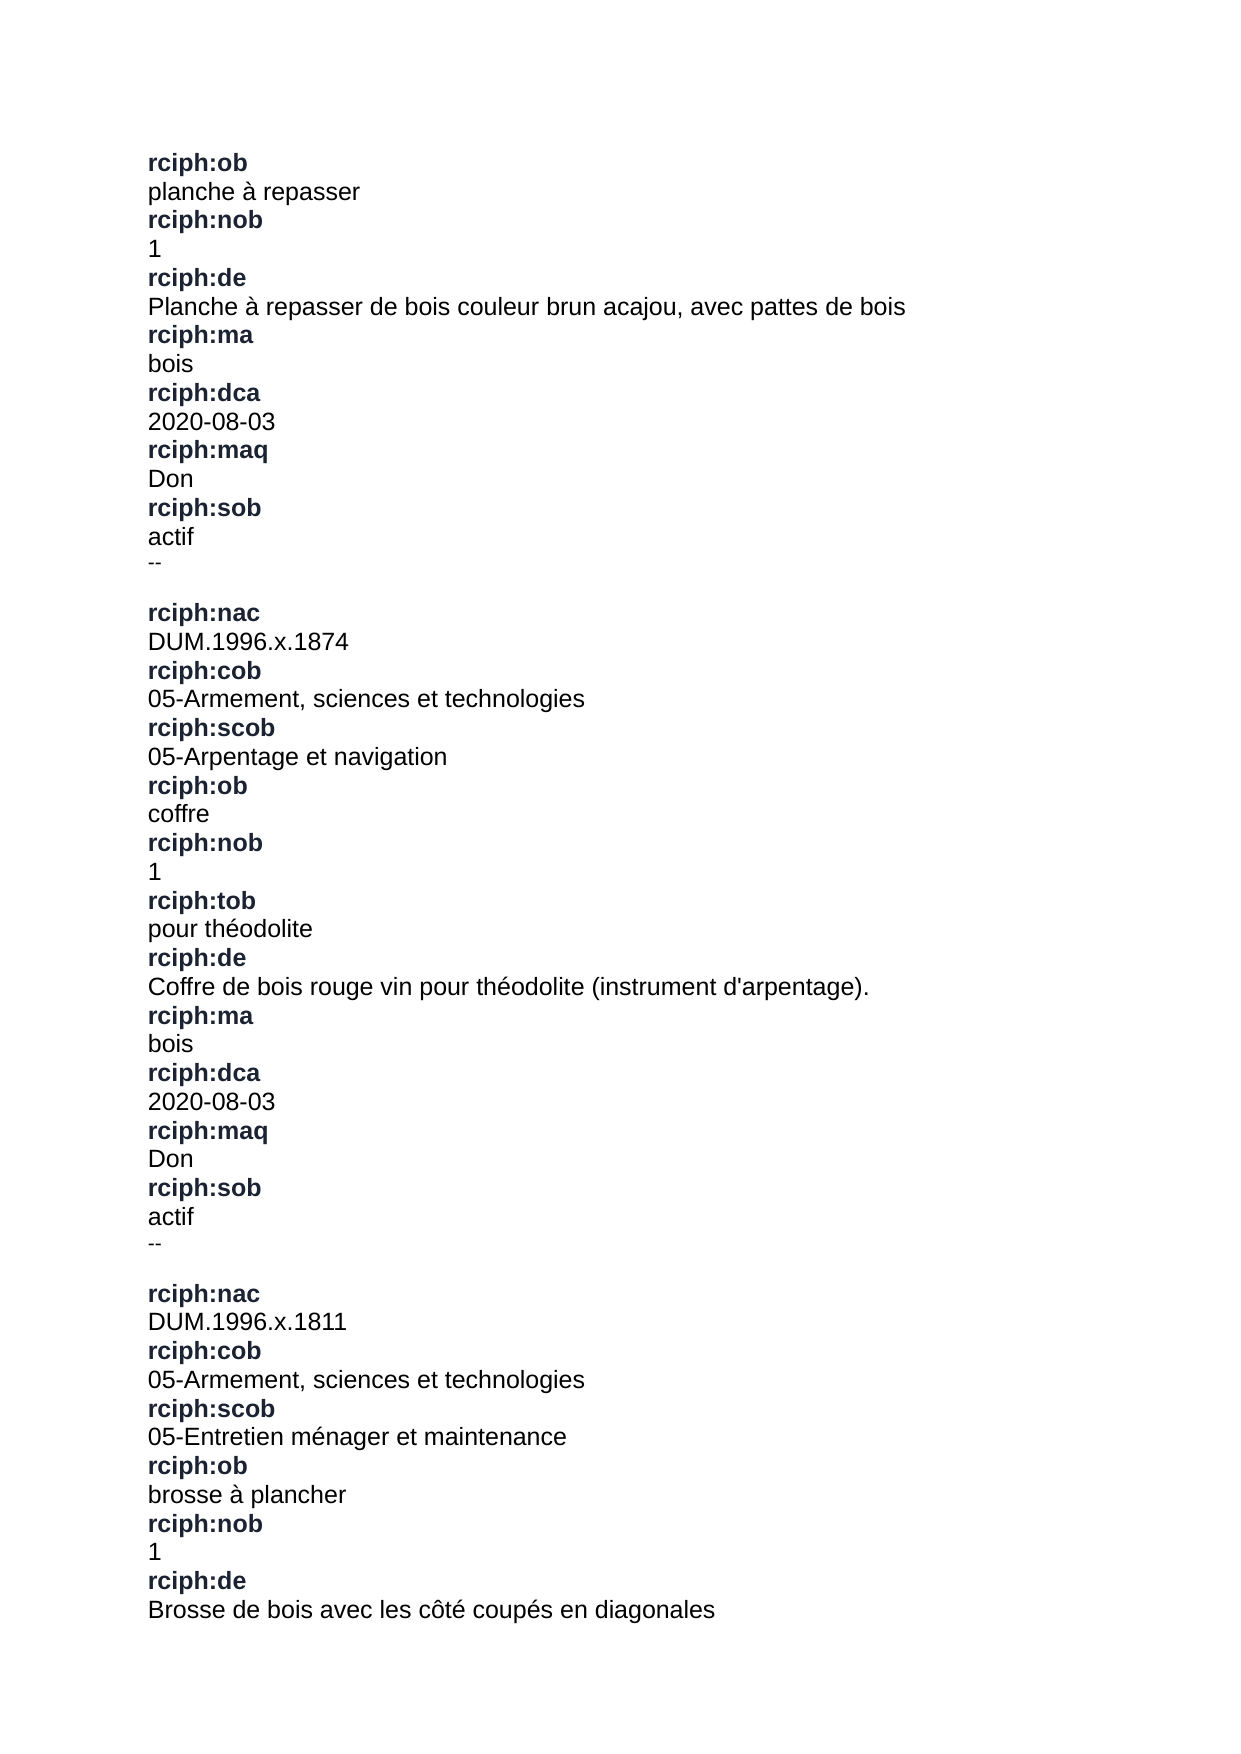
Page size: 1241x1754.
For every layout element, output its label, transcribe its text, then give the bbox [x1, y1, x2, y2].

text DUM.1996.x.1811 [148, 1307, 1092, 1336]
text rciph:de [148, 943, 1092, 972]
text Brosse de bois avec les côté coupés en diagonales [148, 1595, 1092, 1623]
text rciph:nob [148, 1508, 1092, 1537]
text Coffre de bois rouge vin pour théodolite (instrument d'arpentage). [148, 972, 1092, 1001]
text rciph:dca [148, 1058, 1092, 1087]
text rciph:scob [148, 1393, 1092, 1422]
text rciph:maq [148, 1116, 1092, 1144]
text rciph:tob [148, 886, 1092, 914]
text rciph:sob [148, 1173, 1092, 1202]
text rciph:de [148, 1566, 1092, 1595]
text 2020-08-03 [148, 1087, 1092, 1116]
text 2020-08-03 [148, 406, 1092, 435]
text rciph:ob [148, 148, 1092, 176]
text rciph:scob [148, 713, 1092, 742]
text rciph:cob [148, 1336, 1092, 1365]
text actif [148, 1202, 1092, 1231]
text rciph:maq [148, 435, 1092, 464]
text rciph:cob [148, 656, 1092, 684]
text 05-Armement, sciences et technologies [148, 1365, 1092, 1393]
text bois [148, 1029, 1092, 1058]
text rciph:ma [148, 320, 1092, 349]
text -- [148, 1231, 1092, 1254]
text rciph:sob [148, 493, 1092, 521]
text coffre [148, 799, 1092, 828]
text 05-Arpentage et navigation [148, 742, 1092, 771]
text brosse à plancher [148, 1480, 1092, 1508]
text DUM.1996.x.1874 [148, 627, 1092, 656]
text rciph:ma [148, 1001, 1092, 1029]
text 1 [148, 1537, 1092, 1566]
text rciph:nac [148, 1278, 1092, 1307]
text 05-Armement, sciences et technologies [148, 684, 1092, 713]
text Don [148, 464, 1092, 493]
text rciph:nob [148, 205, 1092, 234]
text planche à repasser [148, 176, 1092, 205]
text -- [148, 550, 1092, 574]
text rciph:ob [148, 771, 1092, 799]
text rciph:dca [148, 378, 1092, 406]
text Don [148, 1144, 1092, 1173]
text pour théodolite [148, 914, 1092, 943]
text Planche à repasser de bois couleur brun acajou, avec pattes de bois [148, 291, 1092, 320]
text actif [148, 521, 1092, 550]
text rciph:ob [148, 1451, 1092, 1480]
text rciph:nob [148, 828, 1092, 857]
text bois [148, 349, 1092, 378]
text 05-Entretien ménager et maintenance [148, 1422, 1092, 1451]
text 1 [148, 234, 1092, 263]
text 1 [148, 857, 1092, 886]
text rciph:de [148, 263, 1092, 291]
text rciph:nac [148, 598, 1092, 627]
